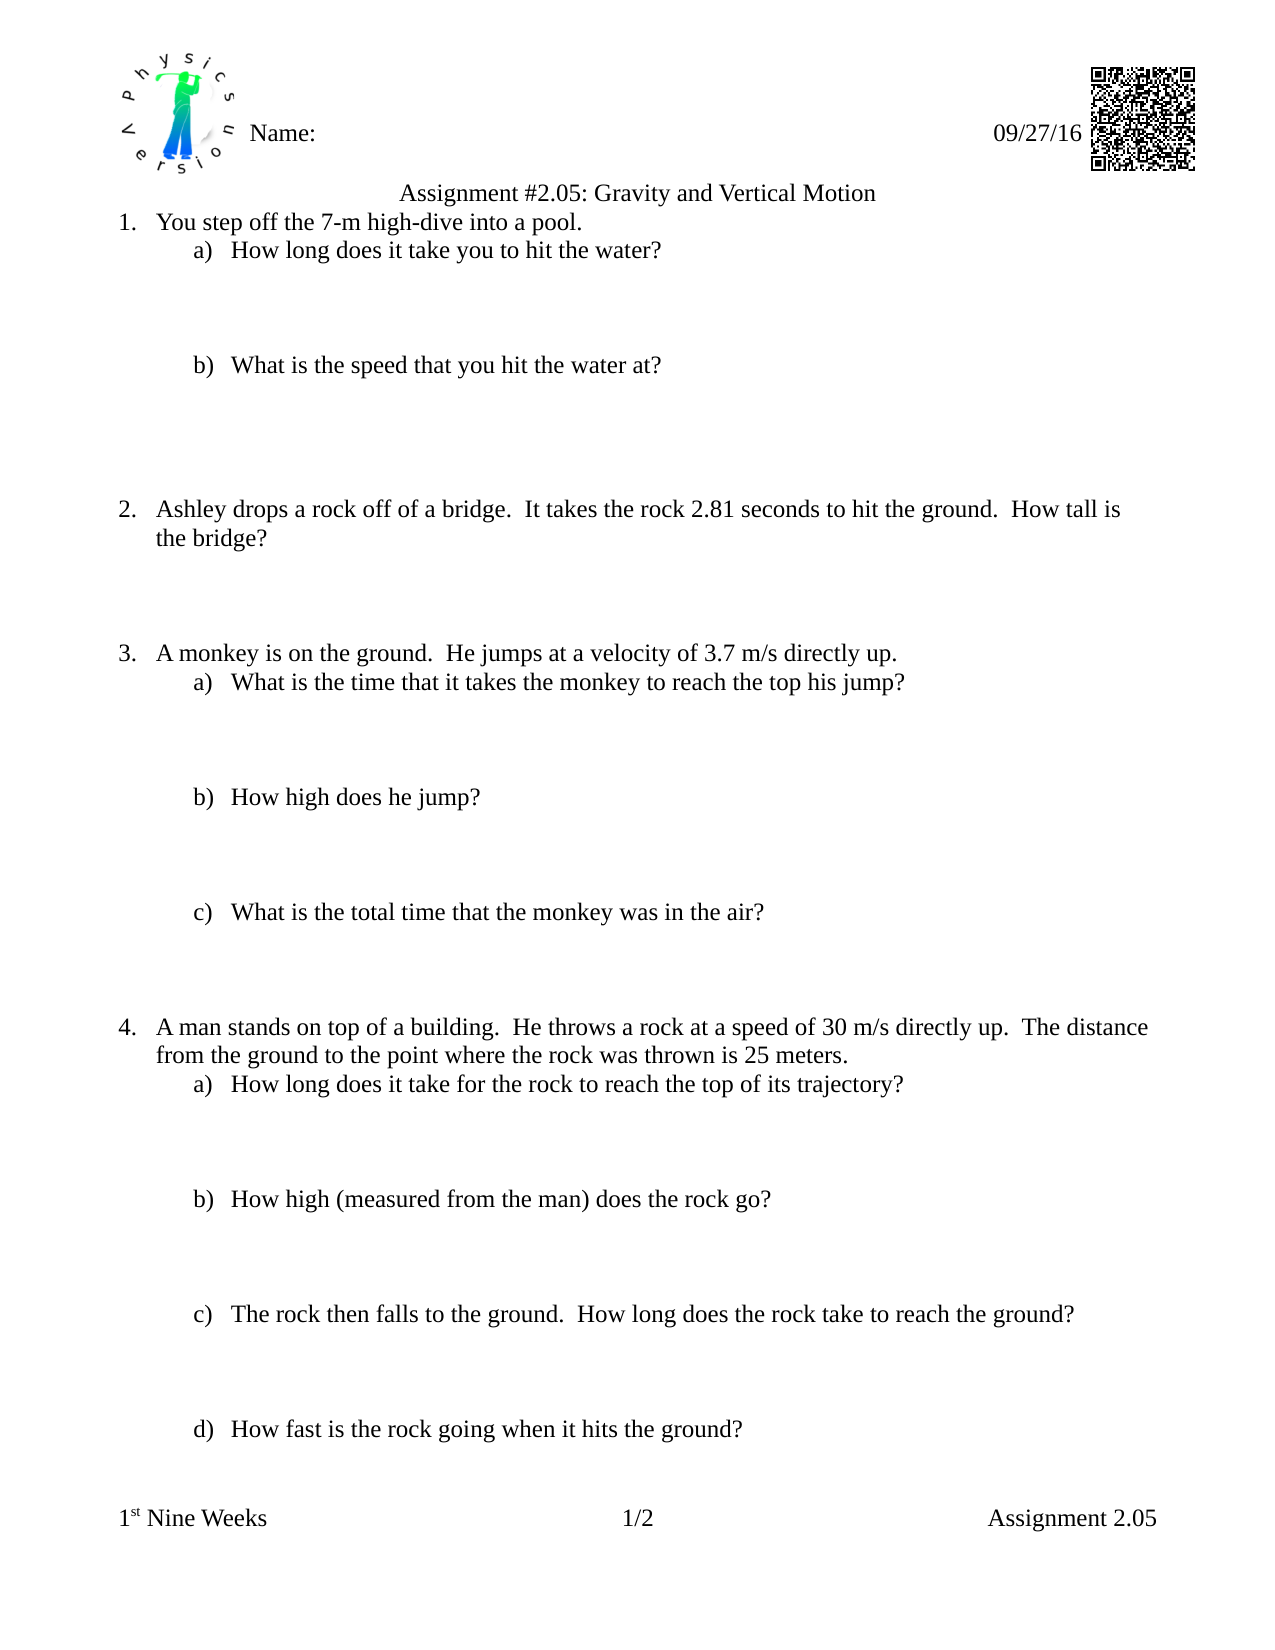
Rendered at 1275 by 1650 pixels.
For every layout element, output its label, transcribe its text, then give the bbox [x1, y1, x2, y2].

picture [121, 53, 235, 174]
list A man stands on top of a building. He throws a rock at a speed of 30 m/s directly up. The distance from the ground to the point where the rock was thrown is 25 meters. [118, 1012, 1157, 1069]
text Assignment #2.05: Gravity and Vertical Motion [118, 176, 1157, 207]
list How fast is the rock going when it hits the ground? [193, 1414, 1157, 1443]
list What is the total time that the monkey was in the air? [193, 897, 1157, 926]
list How high (measured from the man) does the rock go? [193, 1184, 1157, 1213]
list The rock then falls to the ground. How long does the rock take to reach the ground? [193, 1299, 1157, 1328]
list How long does it take you to hit the water? [193, 236, 1157, 264]
list What is the time that it takes the monkey to reach the top his jump? [193, 667, 1157, 696]
list A monkey is on the ground. He jumps at a velocity of 3.7 m/s directly up. [118, 638, 1157, 667]
list What is the speed that you hit the water at? [193, 351, 1157, 379]
list Ashley drops a rock off of a bridge. It takes the rock 2.81 seconds to hit the ground. How tall is the bridge? [118, 494, 1157, 552]
list How long does it take for the rock to reach the top of its trajectory? [193, 1069, 1157, 1098]
list How high does he jump? [193, 782, 1157, 811]
list You step off the 7-m high-dive into a pool. [118, 207, 1157, 236]
picture [1082, 58, 1203, 179]
